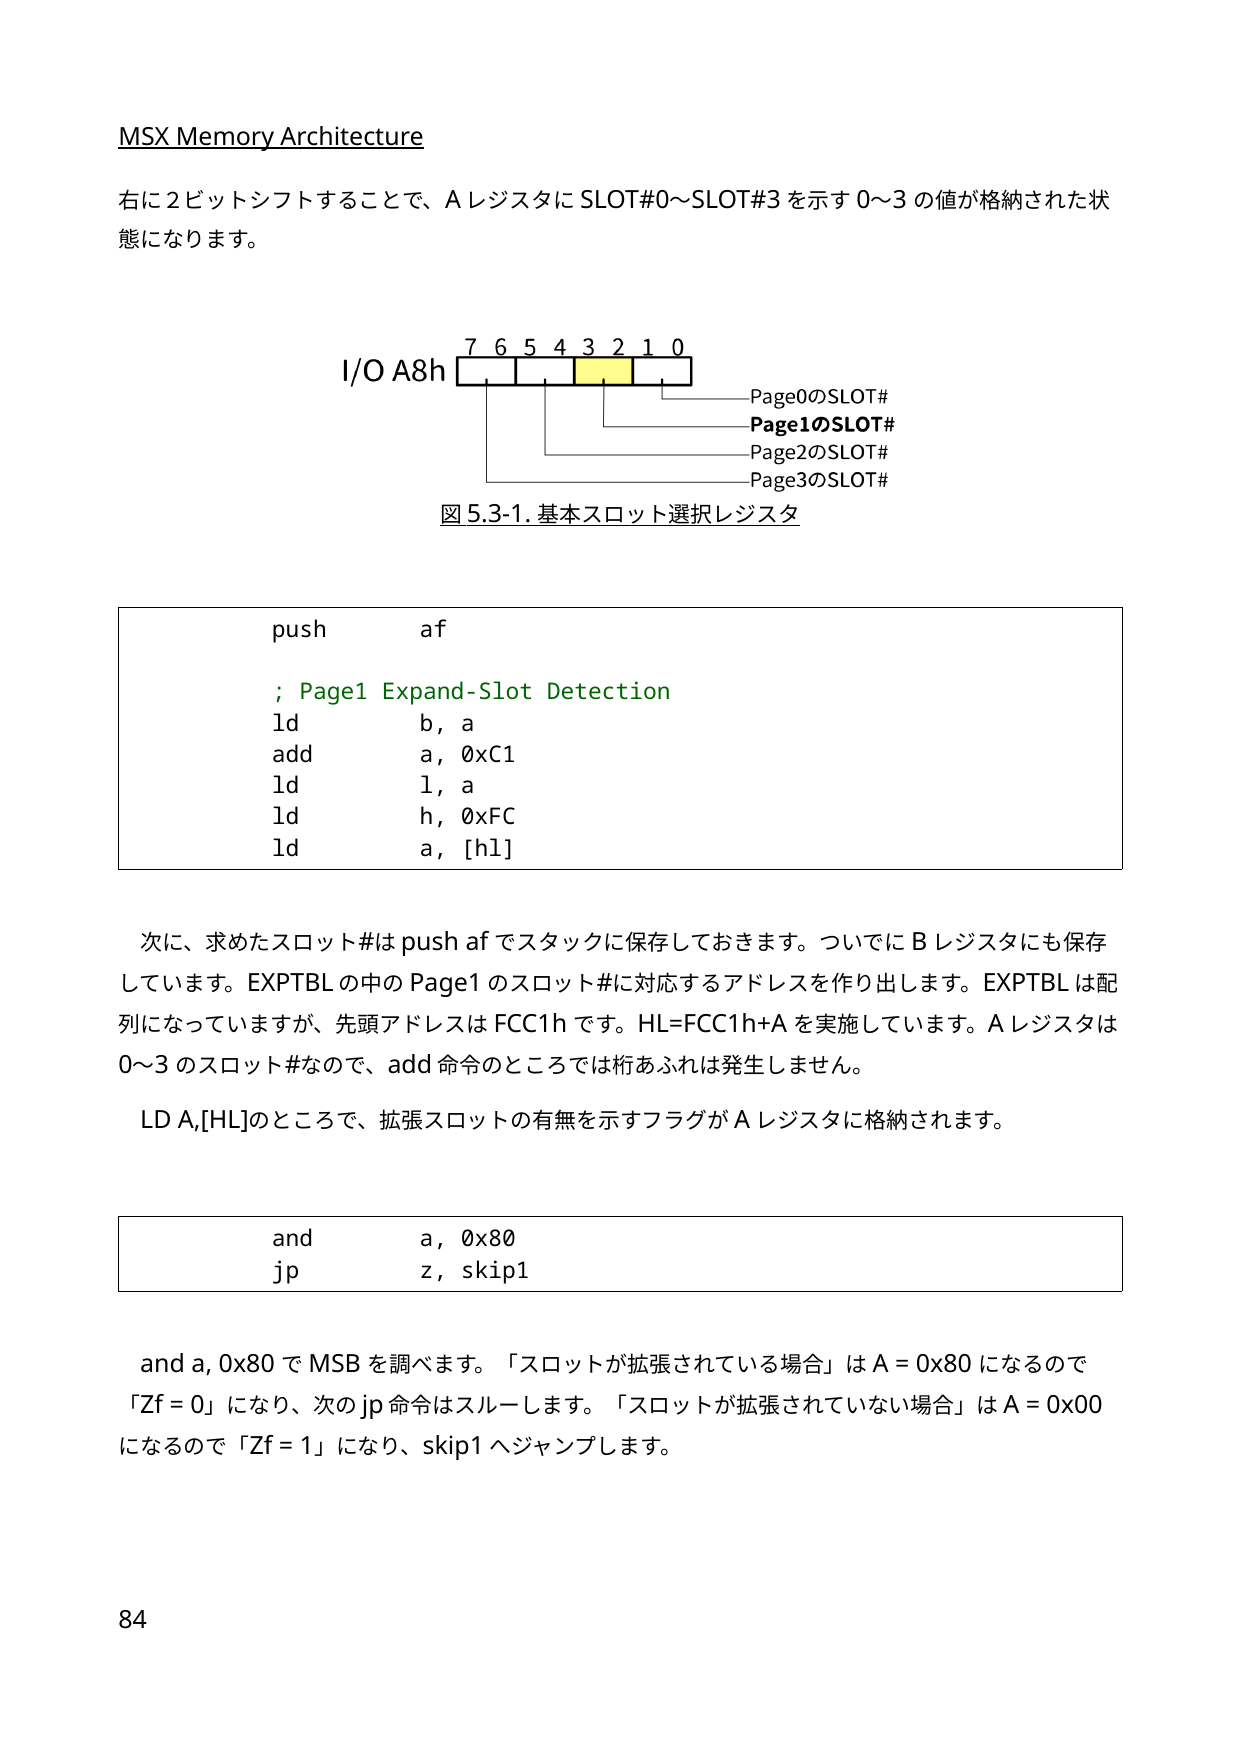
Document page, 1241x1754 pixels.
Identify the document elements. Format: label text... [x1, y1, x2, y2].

text 右に２ビットシフトすることで、Aレジスタに SLOT#0～SLOT#3を示す 0～3 の値が格納された状態になります。 [118, 182, 1122, 254]
table_header and a, 0x80 jp z, skip1 [119, 1217, 1122, 1291]
text 図5.3-1. 基本スロット選択レジスタ [118, 496, 1122, 530]
text 次に、求めたスロット#はpush af でスタックに保存しておきます。ついでに Bレジスタにも保存しています。EXPTBLの中の Page1のスロット#に対応するアドレスを作り出します。EXPTBLは配列になっていますが、先頭アドレスは FCC1h です。HL=FCC1h+A を実施しています。Aレジスタは 0～3 のスロット#なので、add命令のところでは桁あふれは発生しません。 [118, 924, 1122, 1081]
text LD A,[HL]のところで、拡張スロットの有無を示すフラグが Aレジスタに格納されます。 [118, 1102, 1122, 1136]
table_header push af ; Page1 Expand-Slot Detection ld b, a add a, 0xC1 ld l, a ld h, 0xFC ld a, [hl] [119, 608, 1122, 868]
text and a, 0x80 で MSB を調べます。「スロットが拡張されている場合」は A = 0x80 になるので「Zf = 0」になり、次の jp命令はスルーします。「スロットが拡張されていない場合」は A = 0x00 になるので「Zf = 1」になり、skip1へジャンプします。 [118, 1346, 1122, 1462]
